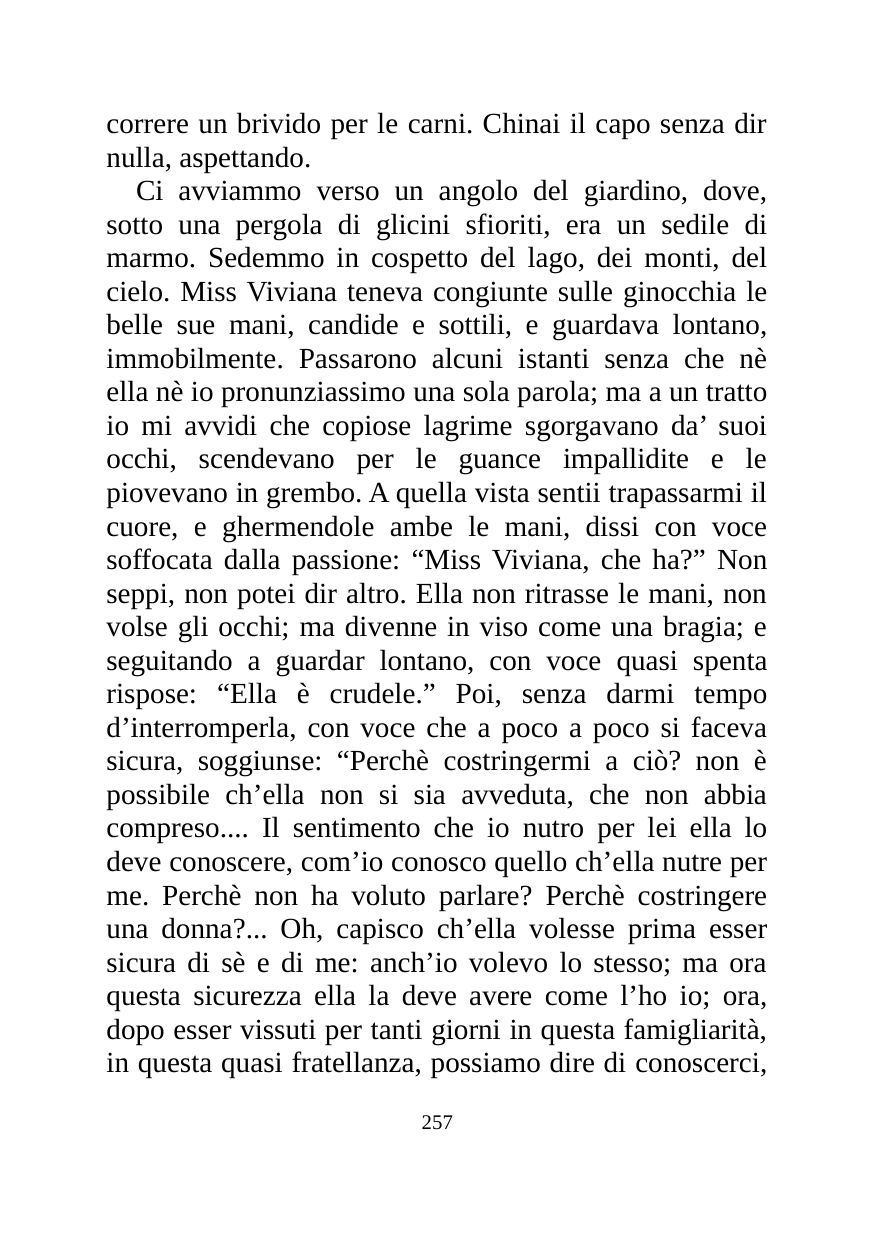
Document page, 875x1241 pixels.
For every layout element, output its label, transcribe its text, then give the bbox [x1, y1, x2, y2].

text Ci avviammo verso un angolo del giardino, dove, sotto una pergola di glicini sfioriti, era un sedile di marmo. Sedemmo in cospetto del lago, dei monti, del cielo. Miss Viviana teneva congiunte sulle ginocchia le belle sue mani, candide e sottili, e guardava lontano, immobilmente. Passarono alcuni istanti senza che nè ella nè io pronunziassimo una sola parola; ma a un tratto io mi avvidi che copiose lagrime sgorgavano da’ suoi occhi, scendevano per le guance impallidite e le piovevano in grembo. A quella vista sentii trapassarmi il cuore, e ghermendole ambe le mani, dissi con voce soffocata dalla passione: “Miss Viviana, che ha?” Non seppi, non potei dir altro. Ella non ritrasse le mani, non volse gli occhi; ma divenne in viso come una bragia; e seguitando a guardar lontano, con voce quasi spenta rispose: “Ella è crudele.” Poi, senza darmi tempo d’interromperla, con voce che a poco a poco si faceva sicura, soggiunse: “Perchè costringermi a ciò? non è possibile ch’ella non si sia avveduta, che non abbia compreso.... Il sentimento che io nutro per lei ella lo deve conoscere, com’io conosco quello ch’ella nutre per me. Perchè non ha voluto parlare? Perchè costringere una donna?... Oh, capisco ch’ella volesse prima esser sicura di sè e di me: anch’io volevo lo stesso; ma ora questa sicurezza ella la deve avere come l’ho io; ora, dopo esser vissuti per tanti giorni in questa famigliarità, in questa quasi fratellanza, possiamo dire di conoscerci, [106, 173, 768, 1079]
text correre un brivido per le carni. Chinai il capo senza dir nulla, aspettando. [106, 106, 768, 173]
